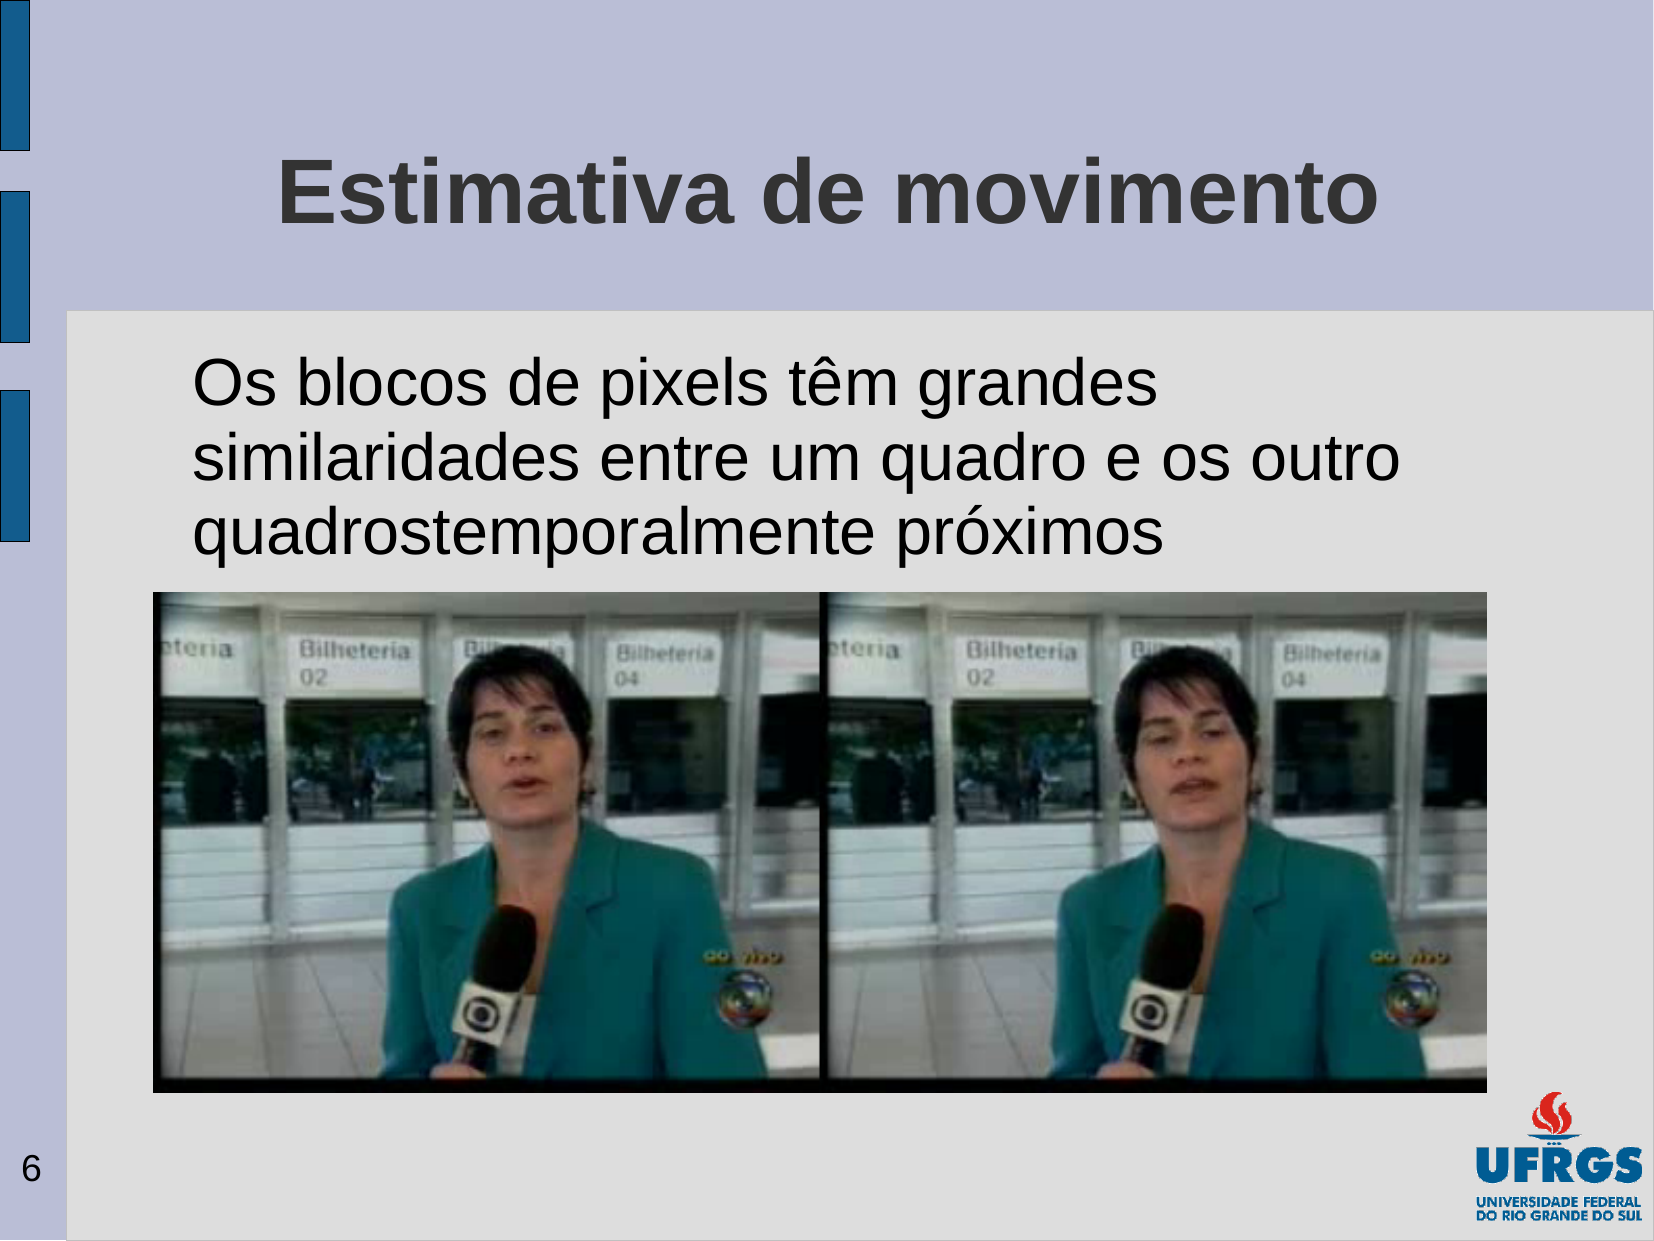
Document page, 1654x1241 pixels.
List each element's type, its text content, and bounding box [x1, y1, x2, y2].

picture [153, 592, 1642, 1221]
list Os blocos de pixels têm grandes similaridades entre um quadro e os outro quadrostemporalmente próximos [121, 344, 1534, 1064]
title Estimativa de movimento [123, 88, 1536, 296]
